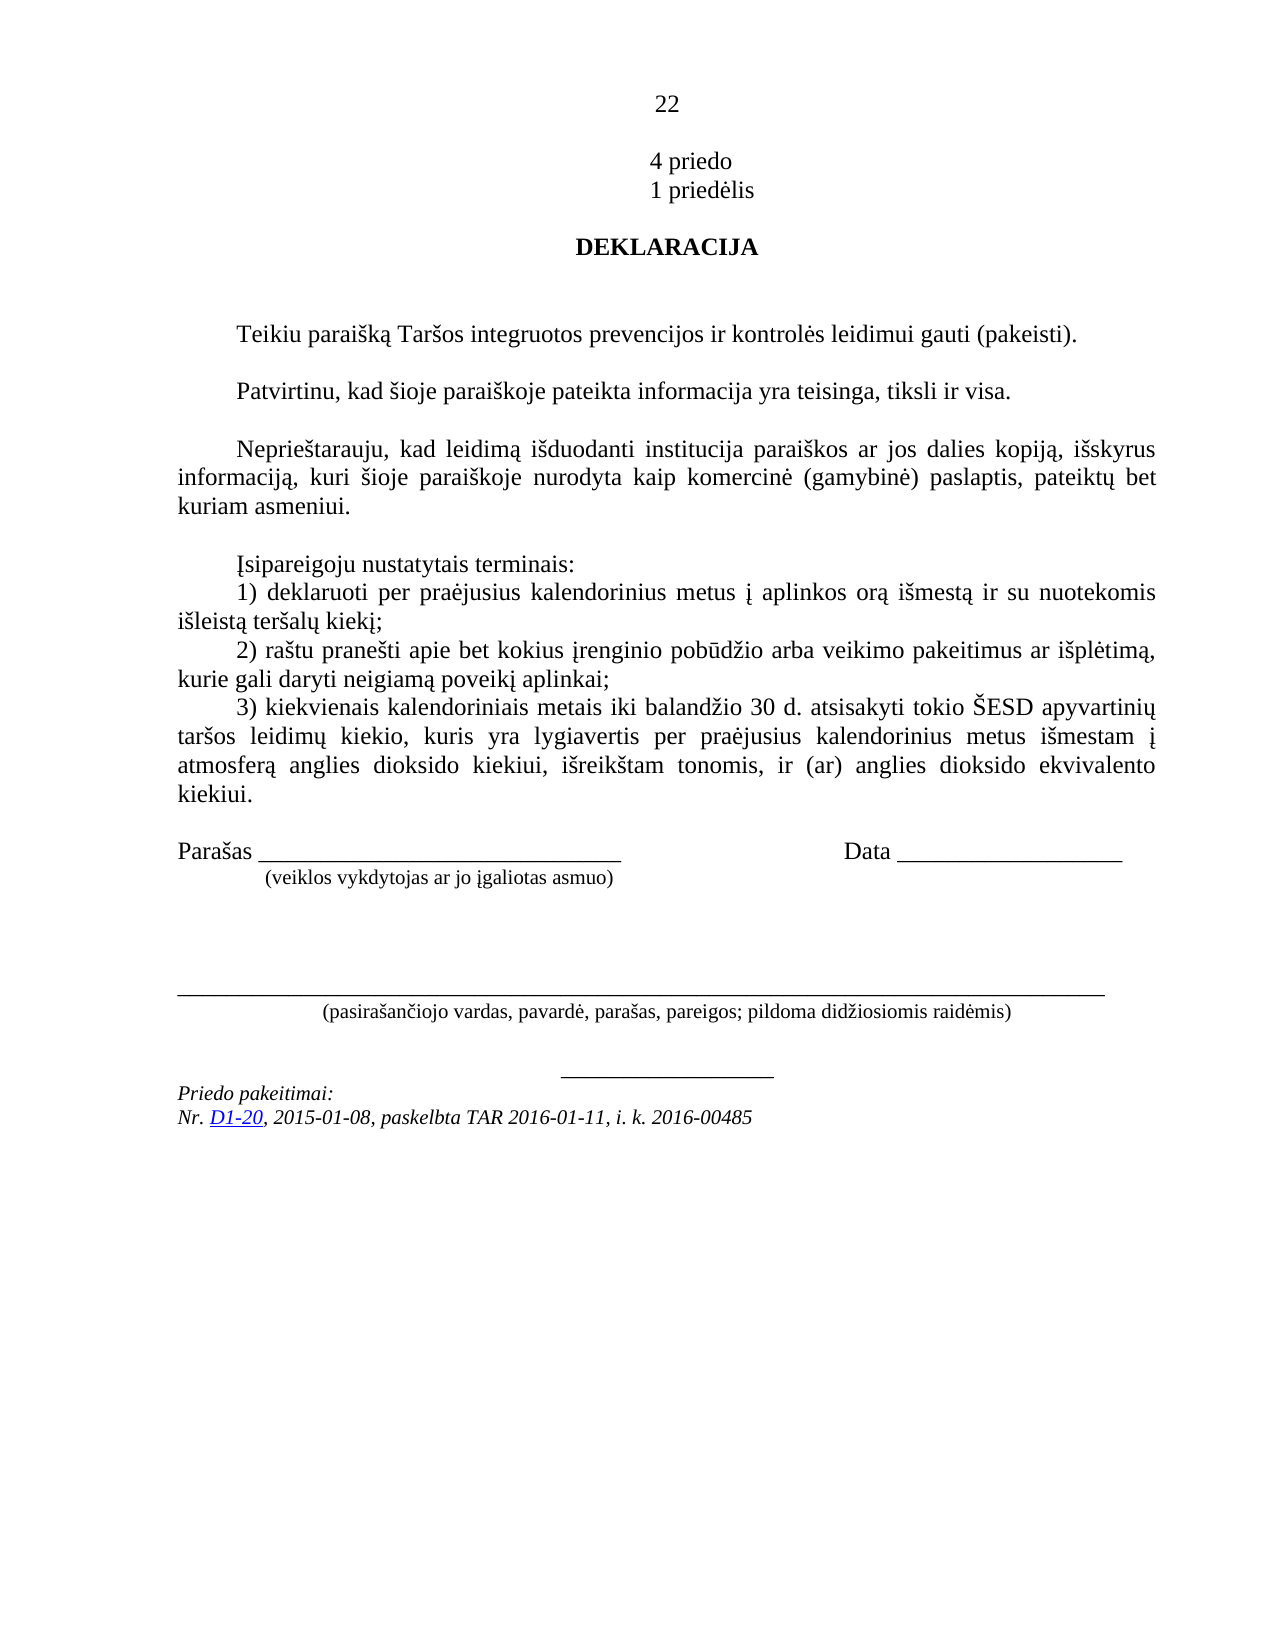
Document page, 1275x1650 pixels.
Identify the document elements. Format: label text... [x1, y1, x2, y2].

text _ [177, 971, 1157, 999]
text 1 priedėlis [649, 175, 1157, 204]
text Teikiu paraišką Taršos integruotos prevencijos ir kontrolės leidimui gauti (pakeisti). [177, 319, 1157, 347]
text _________________ [177, 1052, 1157, 1081]
text (pasirašančiojo vardas, pavardė, parašas, pareigos; pildoma didžiosiomis raidėmis) [177, 999, 1157, 1023]
text Nr. D1-20, 2015-01-08, paskelbta TAR 2016-01-11, i. k. 2016-00485 [177, 1105, 1157, 1129]
text Parašas _____________________________ Data __________________ [177, 836, 1157, 865]
text Priedo pakeitimai: [177, 1081, 1157, 1105]
text 3) kiekvienais kalendoriniais metais iki balandžio 30 d. atsisakyti tokio ŠESD apyvartinių taršos leidimų kiekio, kuris yra lygiavertis per praėjusius kalendorinius metus išmestam į atmosferą anglies dioksido kiekiui, išreikštam tonomis, ir (ar) anglies dioksido ekvivalento kiekiui. [177, 692, 1157, 807]
text Patvirtinu, kad šioje paraiškoje pateikta informacija yra teisinga, tiksli ir visa. [177, 376, 1157, 405]
text Įsipareigoju nustatytais terminais: [177, 549, 1157, 577]
text (veiklos vykdytojas ar jo įgaliotas asmuo) [177, 865, 1157, 889]
text Neprieštarauju, kad leidimą išduodanti institucija paraiškos ar jos dalies kopiją, išskyrus informaciją, kuri šioje paraiškoje nurodyta kaip komercinė (gamybinė) paslaptis, pateiktų bet kuriam asmeniui. [177, 434, 1157, 520]
text 4 priedo [649, 146, 1157, 175]
text 1) deklaruoti per praėjusius kalendorinius metus į aplinkos orą išmestą ir su nuotekomis išleistą teršalų kiekį; [177, 577, 1157, 635]
text 2) raštu pranešti apie bet kokius įrenginio pobūdžio arba veikimo pakeitimus ar išplėtimą, kurie gali daryti neigiamą poveikį aplinkai; [177, 635, 1157, 692]
text DEKLARACIJA [177, 232, 1157, 261]
